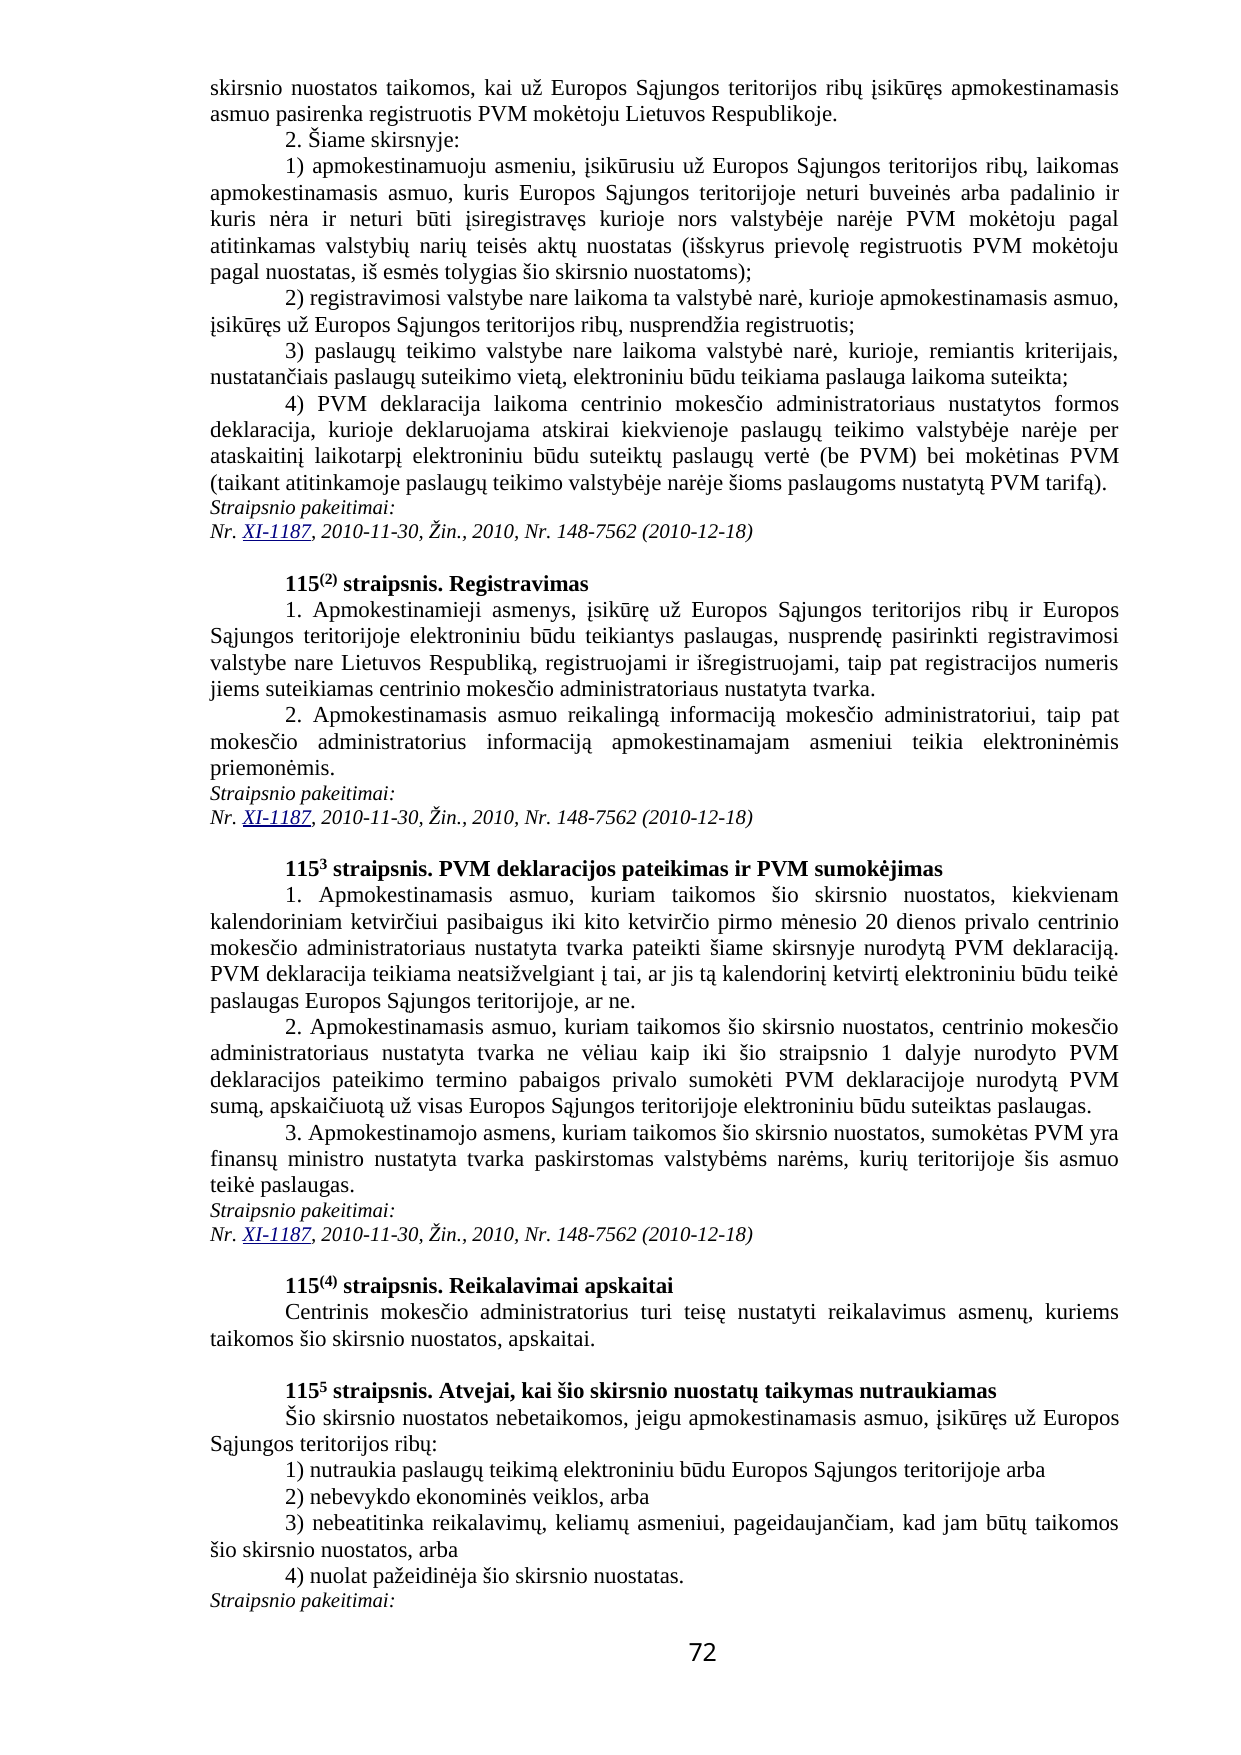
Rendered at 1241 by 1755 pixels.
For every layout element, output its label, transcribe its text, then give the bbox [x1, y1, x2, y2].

text Straipsnio pakeitimai: [210, 781, 1120, 804]
text Straipsnio pakeitimai: [210, 495, 1120, 519]
text 1153 straipsnis. PVM deklaracijos pateikimas ir PVM sumokėjimas [210, 855, 1120, 881]
text Centrinis mokesčio administratorius turi teisę nustatyti reikalavimus asmenų, kuriems taikomos šio skirsnio nuostatos, apskaitai. [210, 1298, 1120, 1351]
text 1155 straipsnis. Atvejai, kai šio skirsnio nuostatų taikymas nutraukiamas [210, 1377, 1120, 1404]
text Nr. XI-1187, 2010-11-30, Žin., 2010, Nr. 148-7562 (2010-12-18) [210, 1222, 1120, 1246]
text Straipsnio pakeitimai: [210, 1588, 1120, 1612]
text Nr. XI-1187, 2010-11-30, Žin., 2010, Nr. 148-7562 (2010-12-18) [210, 519, 1120, 543]
text 3) nebeatitinka reikalavimų, keliamų asmeniui, pageidaujančiam, kad jam būtų taikomos šio skirsnio nuostatos, arba [210, 1509, 1120, 1562]
text 2) nebevykdo ekonominės veiklos, arba [210, 1483, 1120, 1509]
text 115(4) straipsnis. Reikalavimai apskaitai [210, 1272, 1120, 1298]
text Šio skirsnio nuostatos nebetaikomos, jeigu apmokestinamasis asmuo, įsikūręs už Europos Sąjungos teritorijos ribų: [210, 1404, 1120, 1457]
text 1. Apmokestinamieji asmenys, įsikūrę už Europos Sąjungos teritorijos ribų ir Europos Sąjungos teritorijoje elektroniniu būdu teikiantys paslaugas, nusprendę pasirinkti registravimosi valstybe nare Lietuvos Respubliką, registruojami ir išregistruojami, taip pat registracijos numeris jiems suteikiamas centrinio mokesčio administratoriaus nustatyta tvarka. [210, 596, 1120, 701]
text 2. Apmokestinamasis asmuo reikalingą informaciją mokesčio administratoriui, taip pat mokesčio administratorius informaciją apmokestinamajam asmeniui teikia elektroninėmis priemonėmis. [210, 701, 1120, 781]
text skirsnio nuostatos taikomos, kai už Europos Sąjungos teritorijos ribų įsikūręs apmokestinamasis asmuo pasirenka registruotis PVM mokėtoju Lietuvos Respublikoje. [210, 73, 1120, 126]
text 115(2) straipsnis. Registravimas [210, 570, 1120, 596]
text 4) PVM deklaracija laikoma centrinio mokesčio administratoriaus nustatytos formos deklaracija, kurioje deklaruojama atskirai kiekvienoje paslaugų teikimo valstybėje narėje per ataskaitinį laikotarpį elektroniniu būdu suteiktų paslaugų vertė (be PVM) bei mokėtinas PVM (taikant atitinkamoje paslaugų teikimo valstybėje narėje šioms paslaugoms nustatytą PVM tarifą). [210, 390, 1120, 495]
text 4) nuolat pažeidinėja šio skirsnio nuostatas. [210, 1562, 1120, 1588]
text 1) apmokestinamuoju asmeniu, įsikūrusiu už Europos Sąjungos teritorijos ribų, laikomas apmokestinamasis asmuo, kuris Europos Sąjungos teritorijoje neturi buveinės arba padalinio ir kuris nėra ir neturi būti įsiregistravęs kurioje nors valstybėje narėje PVM mokėtoju pagal atitinkamas valstybių narių teisės aktų nuostatas (išskyrus prievolę registruotis PVM mokėtoju pagal nuostatas, iš esmės tolygias šio skirsnio nuostatoms); [210, 153, 1120, 284]
text 2) registravimosi valstybe nare laikoma ta valstybė narė, kurioje apmokestinamasis asmuo, įsikūręs už Europos Sąjungos teritorijos ribų, nusprendžia registruotis; [210, 284, 1120, 337]
text 2. Šiame skirsnyje: [210, 126, 1120, 153]
text 1. Apmokestinamasis asmuo, kuriam taikomos šio skirsnio nuostatos, kiekvienam kalendoriniam ketvirčiui pasibaigus iki kito ketvirčio pirmo mėnesio 20 dienos privalo centrinio mokesčio administratoriaus nustatyta tvarka pateikti šiame skirsnyje nurodytą PVM deklaraciją. PVM deklaracija teikiama neatsižvelgiant į tai, ar jis tą kalendorinį ketvirtį elektroniniu būdu teikė paslaugas Europos Sąjungos teritorijoje, ar ne. [210, 881, 1120, 1013]
text 3. Apmokestinamojo asmens, kuriam taikomos šio skirsnio nuostatos, sumokėtas PVM yra finansų ministro nustatyta tvarka paskirstomas valstybėms narėms, kurių teritorijoje šis asmuo teikė paslaugas. [210, 1118, 1120, 1198]
text 2. Apmokestinamasis asmuo, kuriam taikomos šio skirsnio nuostatos, centrinio mokesčio administratoriaus nustatyta tvarka ne vėliau kaip iki šio straipsnio 1 dalyje nurodyto PVM deklaracijos pateikimo termino pabaigos privalo sumokėti PVM deklaracijoje nurodytą PVM sumą, apskaičiuotą už visas Europos Sąjungos teritorijoje elektroniniu būdu suteiktas paslaugas. [210, 1013, 1120, 1118]
text 3) paslaugų teikimo valstybe nare laikoma valstybė narė, kurioje, remiantis kriterijais, nustatančiais paslaugų suteikimo vietą, elektroniniu būdu teikiama paslauga laikoma suteikta; [210, 337, 1120, 390]
text 1) nutraukia paslaugų teikimą elektroniniu būdu Europos Sąjungos teritorijoje arba [210, 1457, 1120, 1483]
text Nr. XI-1187, 2010-11-30, Žin., 2010, Nr. 148-7562 (2010-12-18) [210, 804, 1120, 829]
text Straipsnio pakeitimai: [210, 1198, 1120, 1222]
